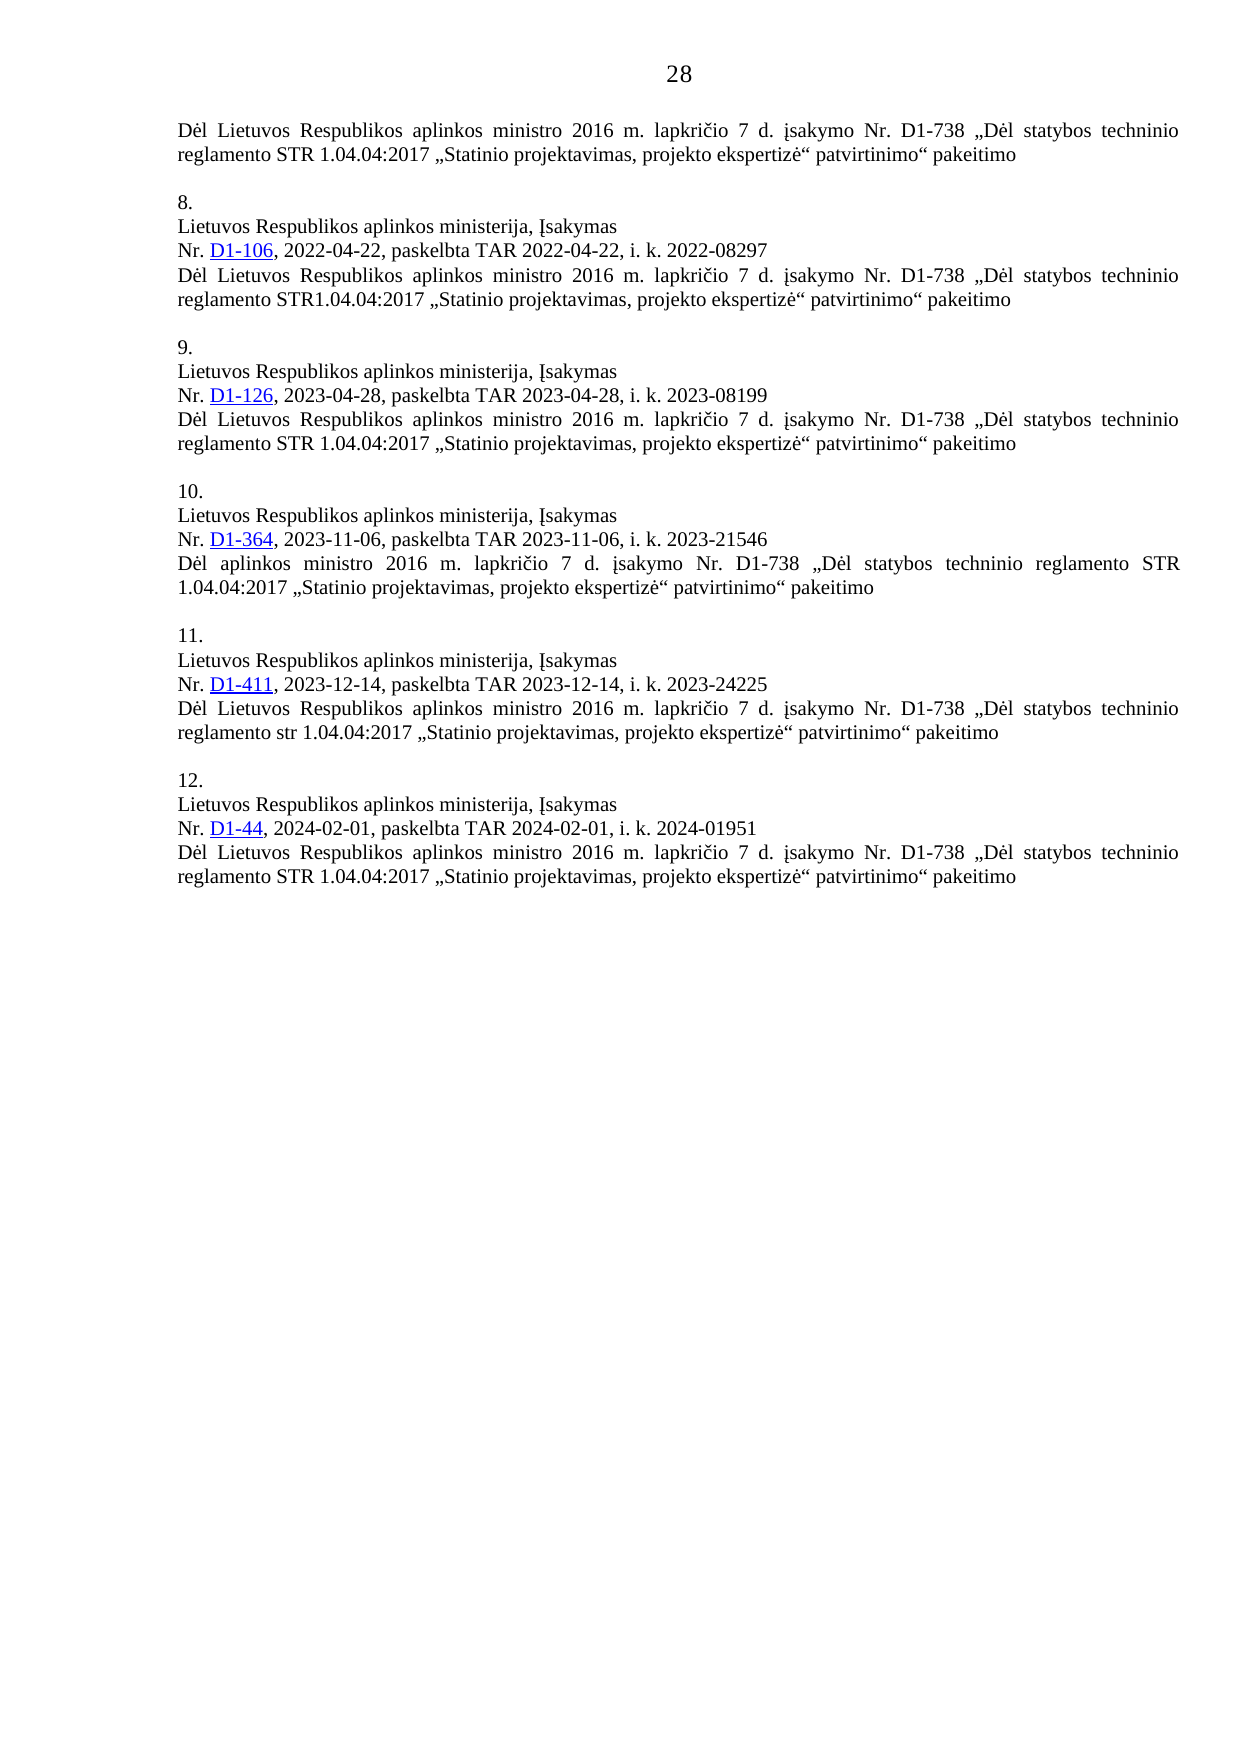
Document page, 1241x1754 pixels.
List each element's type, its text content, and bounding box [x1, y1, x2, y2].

text Dėl Lietuvos Respublikos aplinkos ministro 2016 m. lapkričio 7 d. įsakymo Nr. D1-738 „Dėl statybos techninio reglamento STR 1.04.04:2017 „Statinio projektavimas, projekto ekspertizė“ patvirtinimo“ pakeitimo [177, 840, 1181, 888]
text Dėl Lietuvos Respublikos aplinkos ministro 2016 m. lapkričio 7 d. įsakymo Nr. D1-738 „Dėl statybos techninio reglamento STR1.04.04:2017 „Statinio projektavimas, projekto ekspertizė“ patvirtinimo“ pakeitimo [177, 262, 1181, 311]
text Nr. D1-44, 2024-02-01, paskelbta TAR 2024-02-01, i. k. 2024-01951 [177, 816, 1181, 840]
text Dėl Lietuvos Respublikos aplinkos ministro 2016 m. lapkričio 7 d. įsakymo Nr. D1-738 „Dėl statybos techninio reglamento STR 1.04.04:2017 „Statinio projektavimas, projekto ekspertizė“ patvirtinimo“ pakeitimo [177, 118, 1181, 166]
text Lietuvos Respublikos aplinkos ministerija, Įsakymas [177, 214, 1181, 238]
text Dėl Lietuvos Respublikos aplinkos ministro 2016 m. lapkričio 7 d. įsakymo Nr. D1-738 „Dėl statybos techninio reglamento str 1.04.04:2017 „Statinio projektavimas, projekto ekspertizė“ patvirtinimo“ pakeitimo [177, 696, 1181, 744]
text Lietuvos Respublikos aplinkos ministerija, Įsakymas [177, 792, 1181, 816]
text Nr. D1-106, 2022-04-22, paskelbta TAR 2022-04-22, i. k. 2022-08297 [177, 238, 1181, 262]
text 10. [177, 479, 1181, 503]
text 12. [177, 768, 1181, 792]
text Nr. D1-364, 2023-11-06, paskelbta TAR 2023-11-06, i. k. 2023-21546 [177, 527, 1181, 551]
text Lietuvos Respublikos aplinkos ministerija, Įsakymas [177, 359, 1181, 383]
text 11. [177, 623, 1181, 647]
text Nr. D1-411, 2023-12-14, paskelbta TAR 2023-12-14, i. k. 2023-24225 [177, 672, 1181, 696]
text Lietuvos Respublikos aplinkos ministerija, Įsakymas [177, 647, 1181, 672]
text 9. [177, 335, 1181, 359]
text Nr. D1-126, 2023-04-28, paskelbta TAR 2023-04-28, i. k. 2023-08199 [177, 383, 1181, 407]
text Lietuvos Respublikos aplinkos ministerija, Įsakymas [177, 503, 1181, 527]
text Dėl aplinkos ministro 2016 m. lapkričio 7 d. įsakymo Nr. D1-738 „Dėl statybos techninio reglamento STR 1.04.04:2017 „Statinio projektavimas, projekto ekspertizė“ patvirtinimo“ pakeitimo [177, 551, 1181, 599]
text Dėl Lietuvos Respublikos aplinkos ministro 2016 m. lapkričio 7 d. įsakymo Nr. D1-738 „Dėl statybos techninio reglamento STR 1.04.04:2017 „Statinio projektavimas, projekto ekspertizė“ patvirtinimo“ pakeitimo [177, 407, 1181, 455]
text 8. [177, 190, 1181, 214]
